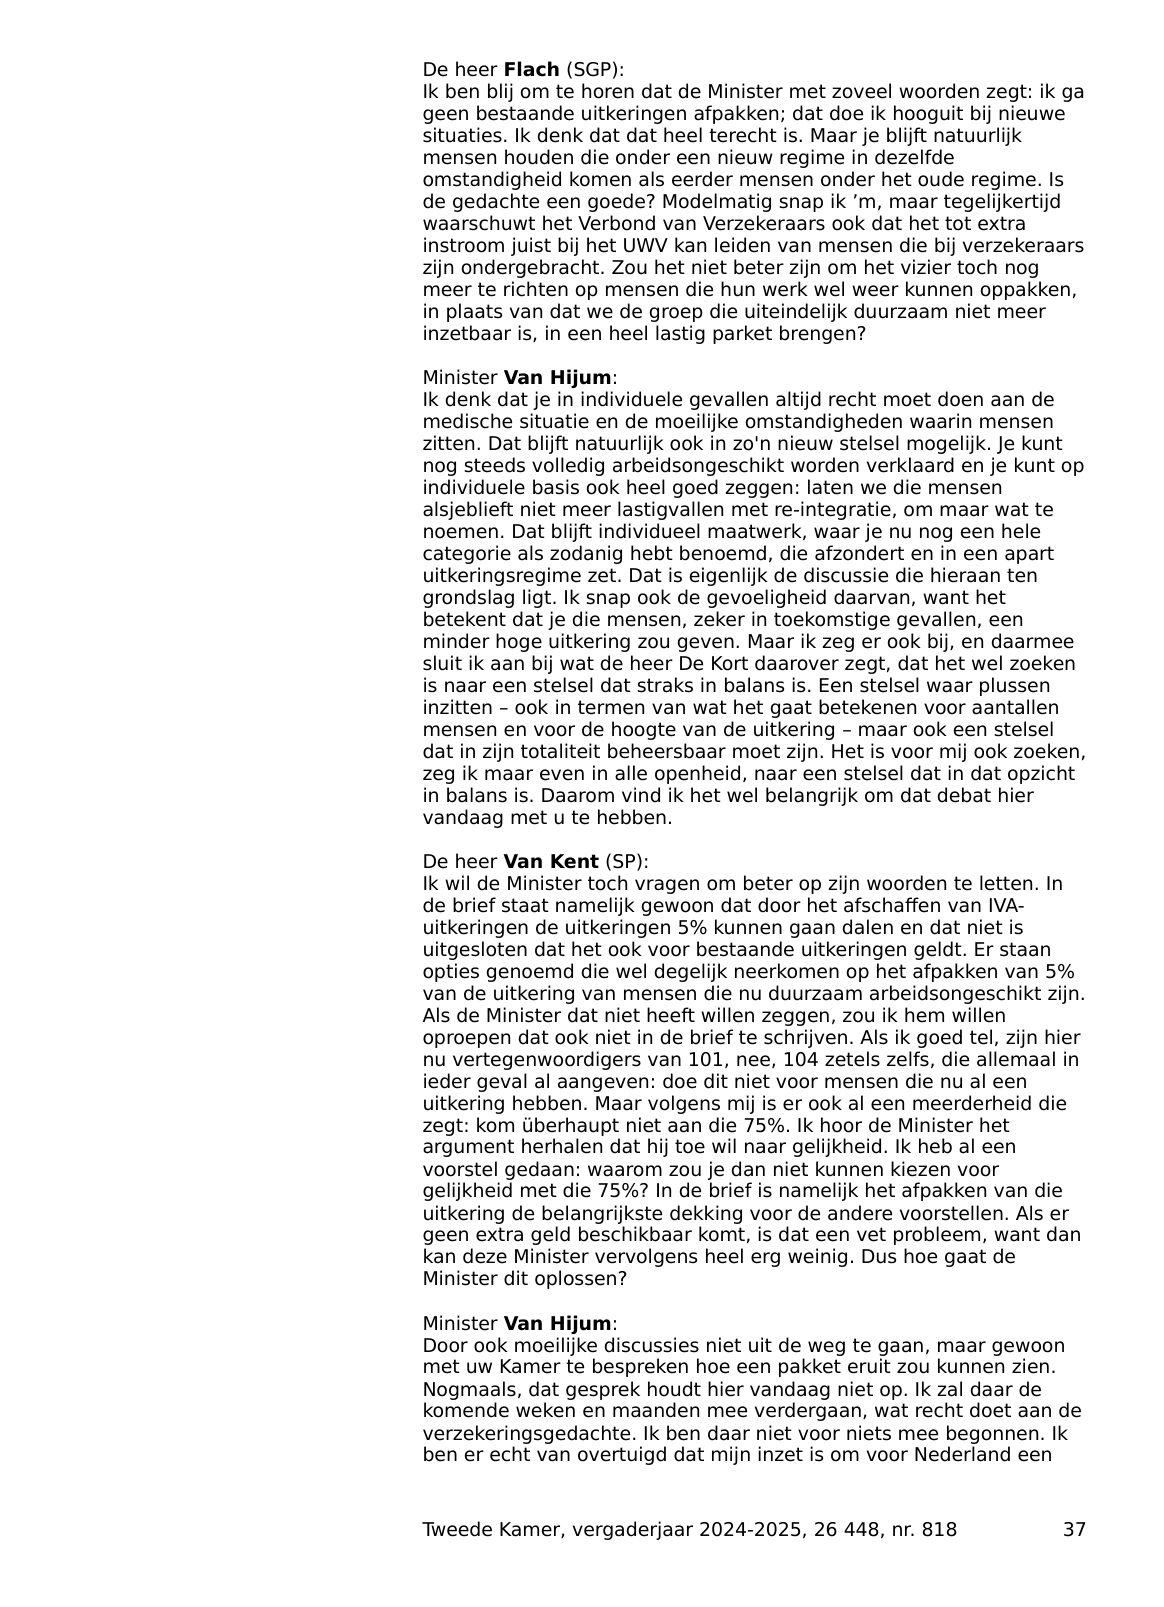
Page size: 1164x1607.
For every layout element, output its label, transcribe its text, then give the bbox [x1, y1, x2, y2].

text De heer Van Kent (SP): [422, 851, 1087, 873]
text Ik denk dat je in individuele gevallen altijd recht moet doen aan de medische situatie en de moeilijke omstandigheden waarin mensen zitten. Dat blijft natuurlijk ook in zo'n nieuw stelsel mogelijk. Je kunt nog steeds volledig arbeidsongeschikt worden verklaard en je kunt op individuele basis ook heel goed zeggen: laten we die mensen alsjeblieft niet meer lastigvallen met re-integratie, om maar wat te noemen. Dat blijft individueel maatwerk, waar je nu nog een hele categorie als zodanig hebt benoemd, die afzondert en in een apart uitkeringsregime zet. Dat is eigenlijk de discussie die hieraan ten grondslag ligt. Ik snap ook de gevoeligheid daarvan, want het betekent dat je die mensen, zeker in toekomstige gevallen, een minder hoge uitkering zou geven. Maar ik zeg er ook bij, en daarmee sluit ik aan bij wat de heer De Kort daarover zegt, dat het wel zoeken is naar een stelsel dat straks in balans is. Een stelsel waar plussen inzitten – ook in termen van wat het gaat betekenen voor aantallen mensen en voor de hoogte van de uitkering – maar ook een stelsel dat in zijn totaliteit beheersbaar moet zijn. Het is voor mij ook zoeken, zeg ik maar even in alle openheid, naar een stelsel dat in dat opzicht in balans is. Daarom vind ik het wel belangrijk om dat debat hier vandaag met u te hebben. [422, 389, 1087, 828]
text Door ook moeilijke discussies niet uit de weg te gaan, maar gewoon met uw Kamer te bespreken hoe een pakket eruit zou kunnen zien. Nogmaals, dat gesprek houdt hier vandaag niet op. Ik zal daar de komende weken en maanden mee verdergaan, wat recht doet aan de verzekeringsgedachte. Ik ben daar niet voor niets mee begonnen. Ik ben er echt van overtuigd dat mijn inzet is om voor Nederland een [422, 1334, 1087, 1466]
text Ik ben blij om te horen dat de Minister met zoveel woorden zegt: ik ga geen bestaande uitkeringen afpakken; dat doe ik hooguit bij nieuwe situaties. Ik denk dat dat heel terecht is. Maar je blijft natuurlijk mensen houden die onder een nieuw regime in dezelfde omstandigheid komen als eerder mensen onder het oude regime. Is de gedachte een goede? Modelmatig snap ik ’m, maar tegelijkertijd waarschuwt het Verbond van Verzekeraars ook dat het tot extra instroom juist bij het UWV kan leiden van mensen die bij verzekeraars zijn ondergebracht. Zou het niet beter zijn om het vizier toch nog meer te richten op mensen die hun werk wel weer kunnen oppakken, in plaats van dat we de groep die uiteindelijk duurzaam niet meer inzetbaar is, in een heel lastig parket brengen? [422, 81, 1087, 345]
text Ik wil de Minister toch vragen om beter op zijn woorden te letten. In de brief staat namelijk gewoon dat door het afschaffen van IVA-uitkeringen de uitkeringen 5% kunnen gaan dalen en dat niet is uitgesloten dat het ook voor bestaande uitkeringen geldt. Er staan opties genoemd die wel degelijk neerkomen op het afpakken van 5% van de uitkering van mensen die nu duurzaam arbeidsongeschikt zijn. Als de Minister dat niet heeft willen zeggen, zou ik hem willen oproepen dat ook niet in de brief te schrijven. Als ik goed tel, zijn hier nu vertegenwoordigers van 101, nee, 104 zetels zelfs, die allemaal in ieder geval al aangeven: doe dit niet voor mensen die nu al een uitkering hebben. Maar volgens mij is er ook al een meerderheid die zegt: kom überhaupt niet aan die 75%. Ik hoor de Minister het argument herhalen dat hij toe wil naar gelijkheid. Ik heb al een voorstel gedaan: waarom zou je dan niet kunnen kiezen voor gelijkheid met die 75%? In de brief is namelijk het afpakken van die uitkering de belangrijkste dekking voor de andere voorstellen. Als er geen extra geld beschikbaar komt, is dat een vet probleem, want dan kan deze Minister vervolgens heel erg weinig. Dus hoe gaat de Minister dit oplossen? [422, 873, 1087, 1290]
text Minister Van Hijum: [422, 367, 1087, 389]
text Minister Van Hijum: [422, 1312, 1087, 1334]
text De heer Flach (SGP): [422, 59, 1087, 81]
